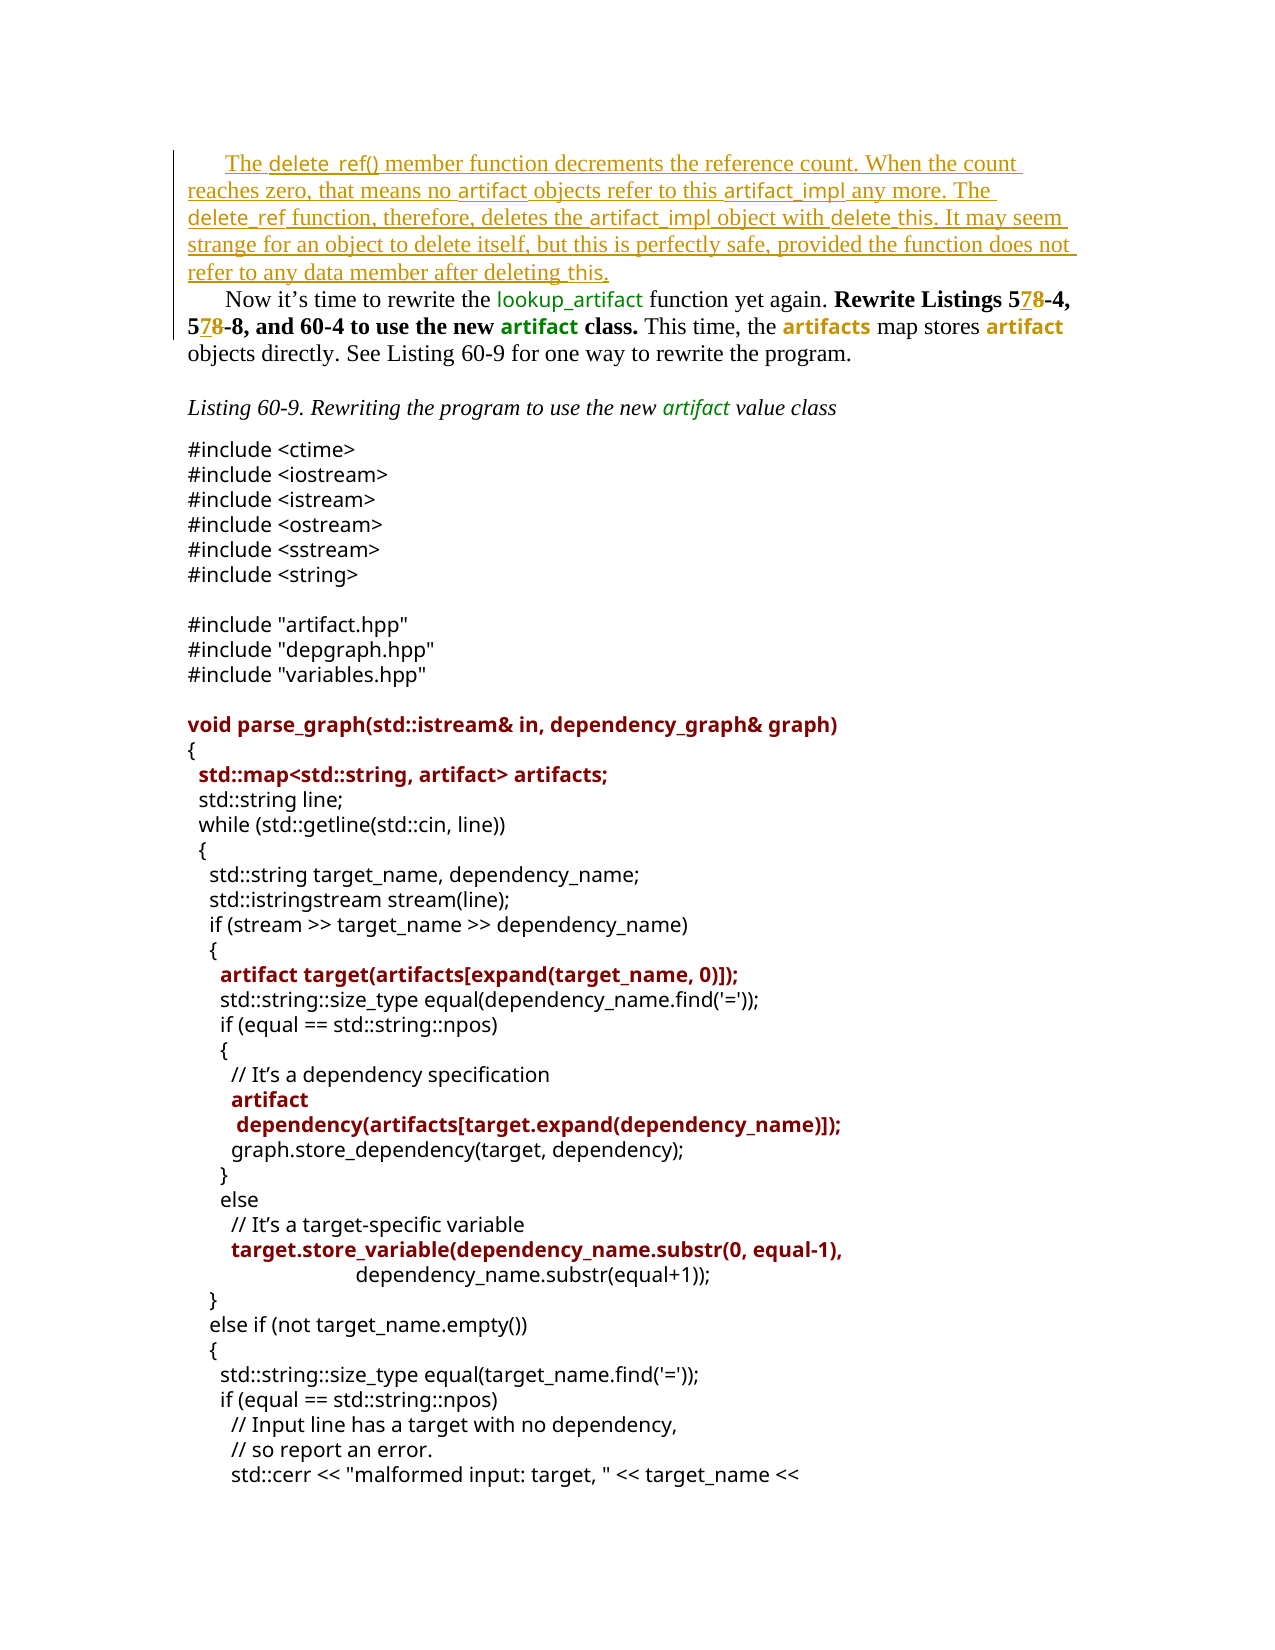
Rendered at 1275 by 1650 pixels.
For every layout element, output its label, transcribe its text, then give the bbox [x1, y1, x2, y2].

text std::map<std::string, artifact> artifacts; [187, 762, 1072, 787]
text artifact target(artifacts[expand(target_name, 0)]); [187, 962, 1072, 987]
text #include <istream> [187, 487, 1072, 512]
text std::istringstream stream(line); [187, 887, 1072, 912]
text #include "depgraph.hpp" [187, 637, 1072, 662]
text { [187, 837, 1072, 862]
text dependency(artifacts[target.expand(dependency_name)]); [187, 1112, 1072, 1137]
text // so report an error. [187, 1437, 1072, 1462]
text artifact [187, 1087, 1072, 1112]
text if (stream >> target_name >> dependency_name) [187, 912, 1072, 937]
text The delete_ref() member function decrements the reference count. When the count reaches zero, that means no artifact objects refer to this artifact_impl any more. The delete_ref function, therefore, deletes the artifact_impl object with delete this. It may seem strange for an object to delete itself, but this is perfectly safe, provided the function does not refer to any data member after deleting this. [187, 150, 1087, 285]
text { [187, 937, 1072, 962]
text std::string::size_type equal(dependency_name.find('=')); [187, 987, 1072, 1012]
text else if (not target_name.empty()) [187, 1312, 1072, 1337]
text { [187, 1037, 1072, 1062]
text target.store_variable(dependency_name.substr(0, equal-1), [187, 1237, 1072, 1262]
text #include "variables.hpp" [187, 662, 1072, 687]
text Now it’s time to rewrite the lookup_artifact function yet again. Rewrite Listings 57-4, 57-8, and 60-4 to use the new artifact class. This time, the artifacts map stores artifact objects directly. See Listing 60-9 for one way to rewrite the program. [187, 285, 1087, 367]
text while (std::getline(std::cin, line)) [187, 812, 1072, 837]
text } [187, 1162, 1072, 1187]
text std::string::size_type equal(target_name.find('=')); [187, 1362, 1072, 1387]
text #include <string> [187, 562, 1072, 587]
text #include <ctime> [187, 437, 1072, 462]
text if (equal == std::string::npos) [187, 1387, 1072, 1412]
text #include <ostream> [187, 512, 1072, 537]
text std::string target_name, dependency_name; [187, 862, 1072, 887]
text #include "artifact.hpp" [187, 612, 1072, 637]
text { [187, 1337, 1072, 1362]
text Listing 60-9. Rewriting the program to use the new artifact value class [187, 392, 1087, 421]
text void parse_graph(std::istream& in, dependency_graph& graph) [187, 712, 1072, 737]
text graph.store_dependency(target, dependency); [187, 1137, 1072, 1162]
text std::cerr << "malformed input: target, " << target_name << [187, 1462, 1072, 1487]
text // Input line has a target with no dependency, [187, 1412, 1072, 1437]
text std::string line; [187, 787, 1072, 812]
text // It’s a dependency specification [187, 1062, 1072, 1087]
text if (equal == std::string::npos) [187, 1012, 1072, 1037]
text #include <sstream> [187, 537, 1072, 562]
text dependency_name.substr(equal+1)); [187, 1262, 1072, 1287]
text else // It’s a target-specific variable [187, 1187, 1072, 1237]
text #include <iostream> [187, 462, 1072, 487]
text } [187, 1287, 1072, 1312]
text { [187, 737, 1072, 762]
